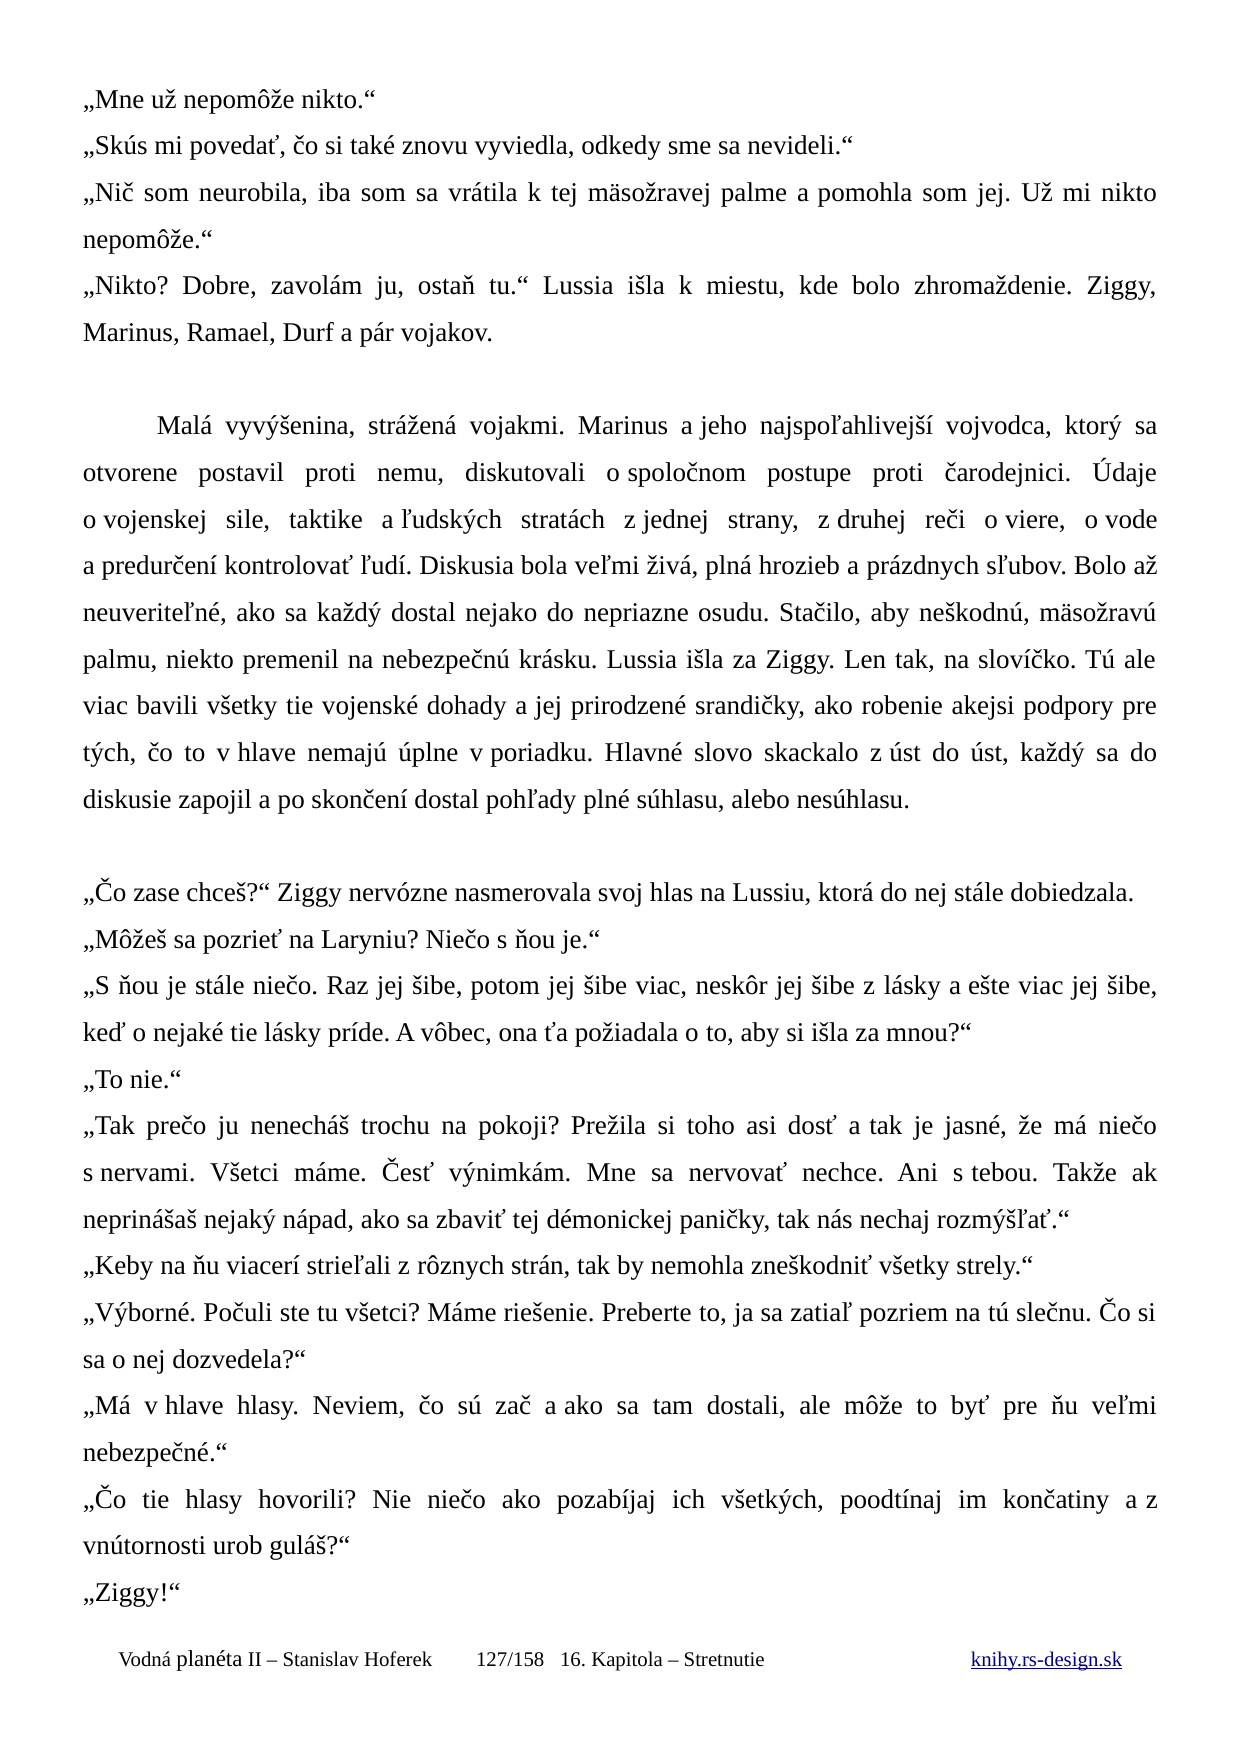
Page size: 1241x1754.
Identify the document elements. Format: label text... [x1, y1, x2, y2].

text „Nikto? Dobre, zavolám ju, ostaň tu.“ Lussia išla k miestu, kde bolo zhromaždenie. Ziggy, Marinus, Ramael, Durf a pár vojakov. [83, 269, 1157, 347]
text „Ziggy!“ [83, 1576, 1157, 1607]
text „Čo zase chceš?“ Ziggy nervózne nasmerovala svoj hlas na Lussiu, ktorá do nej stále dobiedzala. [83, 876, 1157, 907]
text „Tak prečo ju nenecháš trochu na pokoji? Prežila si toho asi dosť a tak je jasné, že má niečo s nervami. Všetci máme. Česť výnimkám. Mne sa nervovať nechce. Ani s tebou. Takže ak neprinášaš nejaký nápad, ako sa zbaviť tej démonickej paničky, tak nás nechaj rozmýšľať.“ [83, 1109, 1157, 1234]
text „Čo tie hlasy hovorili? Nie niečo ako pozabíjaj ich všetkých, poodtínaj im končatiny a z vnútornosti urob guláš?“ [83, 1483, 1157, 1561]
text „Skús mi povedať, čo si také znovu vyviedla, odkedy sme sa nevideli.“ [83, 129, 1157, 161]
text „Má v hlave hlasy. Neviem, čo sú zač a ako sa tam dostali, ale môže to byť pre ňu veľmi nebezpečné.“ [83, 1389, 1157, 1467]
text „Mne už nepomôže nikto.“ [83, 83, 1157, 114]
text „Keby na ňu viacerí strieľali z rôznych strán, tak by nemohla zneškodniť všetky strely.“ [83, 1249, 1157, 1281]
text Malá vyvýšenina, strážená vojakmi. Marinus a jeho najspoľahlivejší vojvodca, ktorý sa otvorene postavil proti nemu, diskutovali o spoločnom postupe proti čarodejnici. Údaje o vojenskej sile, taktike a ľudských stratách z jednej strany, z druhej reči o viere, o vode a predurčení kontrolovať ľudí. Diskusia bola veľmi živá, plná hrozieb a prázdnych sľubov. Bolo až neuveriteľné, ako sa každý dostal nejako do nepriazne osudu. Stačilo, aby neškodnú, mäsožravú palmu, niekto premenil na nebezpečnú krásku. Lussia išla za Ziggy. Len tak, na slovíčko. Tú ale viac bavili všetky tie vojenské dohady a jej prirodzené srandičky, ako robenie akejsi podpory pre tých, čo to v hlave nemajú úplne v poriadku. Hlavné slovo skackalo z úst do úst, každý sa do diskusie zapojil a po skončení dostal pohľady plné súhlasu, alebo nesúhlasu. [83, 409, 1157, 814]
text „S ňou je stále niečo. Raz jej šibe, potom jej šibe viac, neskôr jej šibe z lásky a ešte viac jej šibe, keď o nejaké tie lásky príde. A vôbec, ona ťa požiadala o to, aby si išla za mnou?“ [83, 969, 1157, 1047]
text „Nič som neurobila, iba som sa vrátila k tej mäsožravej palme a pomohla som jej. Už mi nikto nepomôže.“ [83, 176, 1157, 254]
text „Môžeš sa pozrieť na Laryniu? Niečo s ňou je.“ [83, 923, 1157, 954]
text „To nie.“ [83, 1063, 1157, 1094]
text „Výborné. Počuli ste tu všetci? Máme riešenie. Preberte to, ja sa zatiaľ pozriem na tú slečnu. Čo si sa o nej dozvedela?“ [83, 1296, 1157, 1374]
